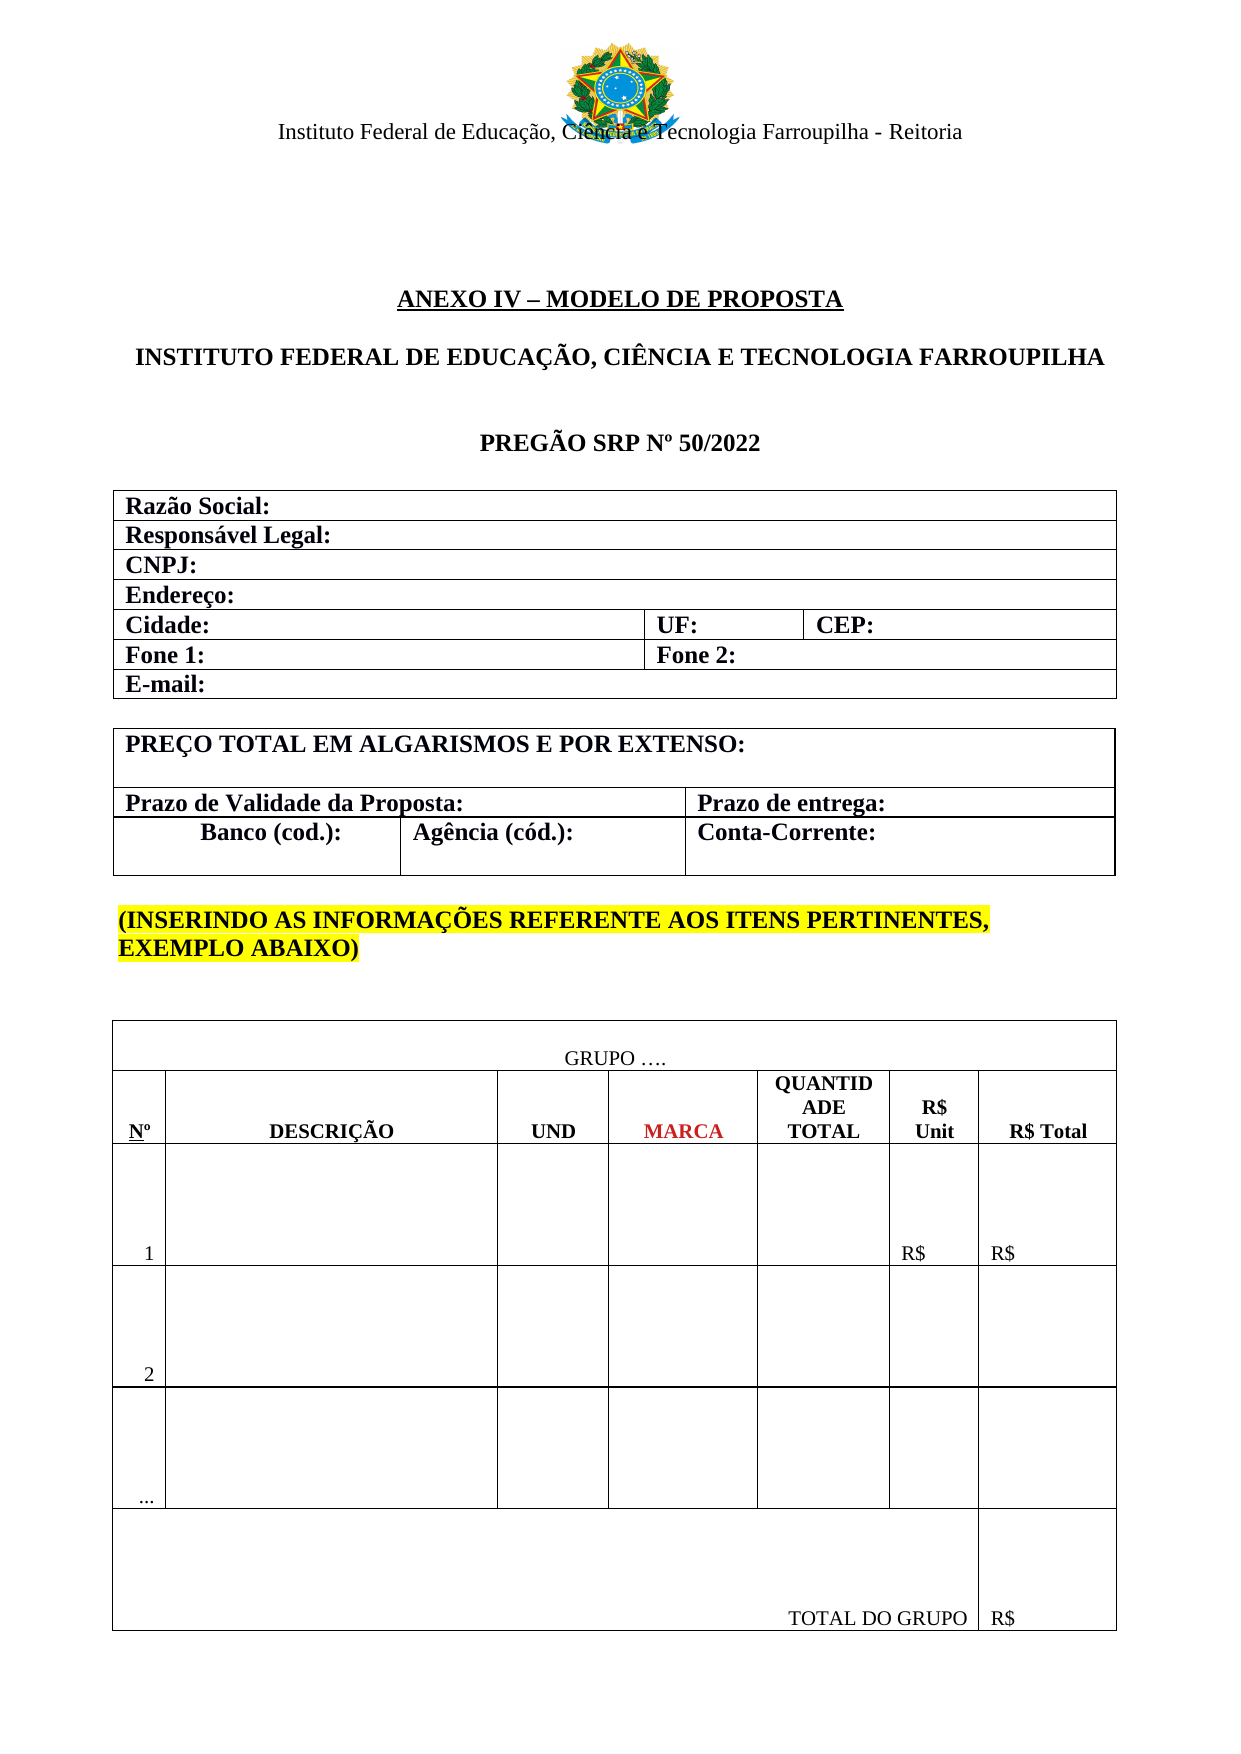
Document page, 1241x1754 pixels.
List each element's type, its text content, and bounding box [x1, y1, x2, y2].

table_cell R$ [979, 1509, 1116, 1630]
table_cell [979, 1266, 1116, 1386]
table_cell 1 [113, 1144, 165, 1265]
text ANEXO IV – MODELO DE PROPOSTA [118, 284, 1122, 313]
table_cell [758, 1388, 889, 1508]
table_cell 2 [113, 1266, 165, 1386]
table_header Razão Social: [114, 491, 1116, 519]
table_cell [166, 1266, 497, 1386]
text INSTITUTO FEDERAL DE EDUCAÇÃO, CIÊNCIA E TECNOLOGIA FARROUPILHA [118, 342, 1122, 370]
table_cell [498, 1388, 608, 1508]
table_cell Agência (cód.): [401, 818, 685, 875]
table_cell CNPJ: [114, 550, 1116, 579]
table_cell Responsável Legal: [114, 521, 1116, 549]
table_cell DESCRIÇÃO [166, 1071, 497, 1143]
table_cell [979, 1388, 1116, 1508]
table_cell R$ [979, 1144, 1116, 1265]
table_cell R$ Unit [890, 1071, 978, 1143]
table_cell Fone 2: [645, 640, 1116, 668]
table_header PREÇO TOTAL EM ALGARISMOS E POR EXTENSO: [114, 729, 1114, 787]
table_cell E-mail: [114, 670, 1116, 698]
table_cell UF: [645, 610, 803, 639]
table_cell Prazo de Validade da Proposta: [114, 788, 685, 816]
table_header GRUPO …. [113, 1021, 1116, 1070]
table_cell ... [113, 1388, 165, 1508]
table_cell [609, 1388, 757, 1508]
table_cell QUANTIDADE TOTAL [758, 1071, 889, 1143]
table_cell [758, 1266, 889, 1386]
table_cell [498, 1144, 608, 1265]
picture [560, 43, 680, 144]
table_cell Fone 1: [114, 640, 644, 668]
table_cell [758, 1144, 889, 1265]
table_cell [166, 1144, 497, 1265]
table_cell [890, 1388, 978, 1508]
table_cell UND [498, 1071, 608, 1143]
table_cell Nº [113, 1071, 165, 1143]
table_cell TOTAL DO GRUPO [113, 1509, 978, 1630]
table_cell Cidade: [114, 610, 644, 639]
table_cell [890, 1266, 978, 1386]
table_cell Prazo de entrega: [686, 788, 1114, 816]
table_cell R$ Total [979, 1071, 1116, 1143]
picture [645, 125, 653, 130]
text PREGÃO SRP Nº 50/2022 [118, 428, 1122, 457]
table_cell [609, 1266, 757, 1386]
table_cell Endereço: [114, 580, 1116, 609]
table_cell [609, 1144, 757, 1265]
table_cell R$ [890, 1144, 978, 1265]
table_cell MARCA [609, 1071, 757, 1143]
table_cell CEP: [804, 610, 1116, 639]
table_cell [498, 1266, 608, 1386]
table_cell Conta-Corrente: [686, 818, 1114, 875]
table_cell [166, 1388, 497, 1508]
text (INSERINDO AS INFORMAÇÕES REFERENTE AOS ITENS PERTINENTES, EXEMPLO ABAIXO) [118, 905, 1122, 962]
table_cell Banco (cod.): [114, 818, 400, 875]
